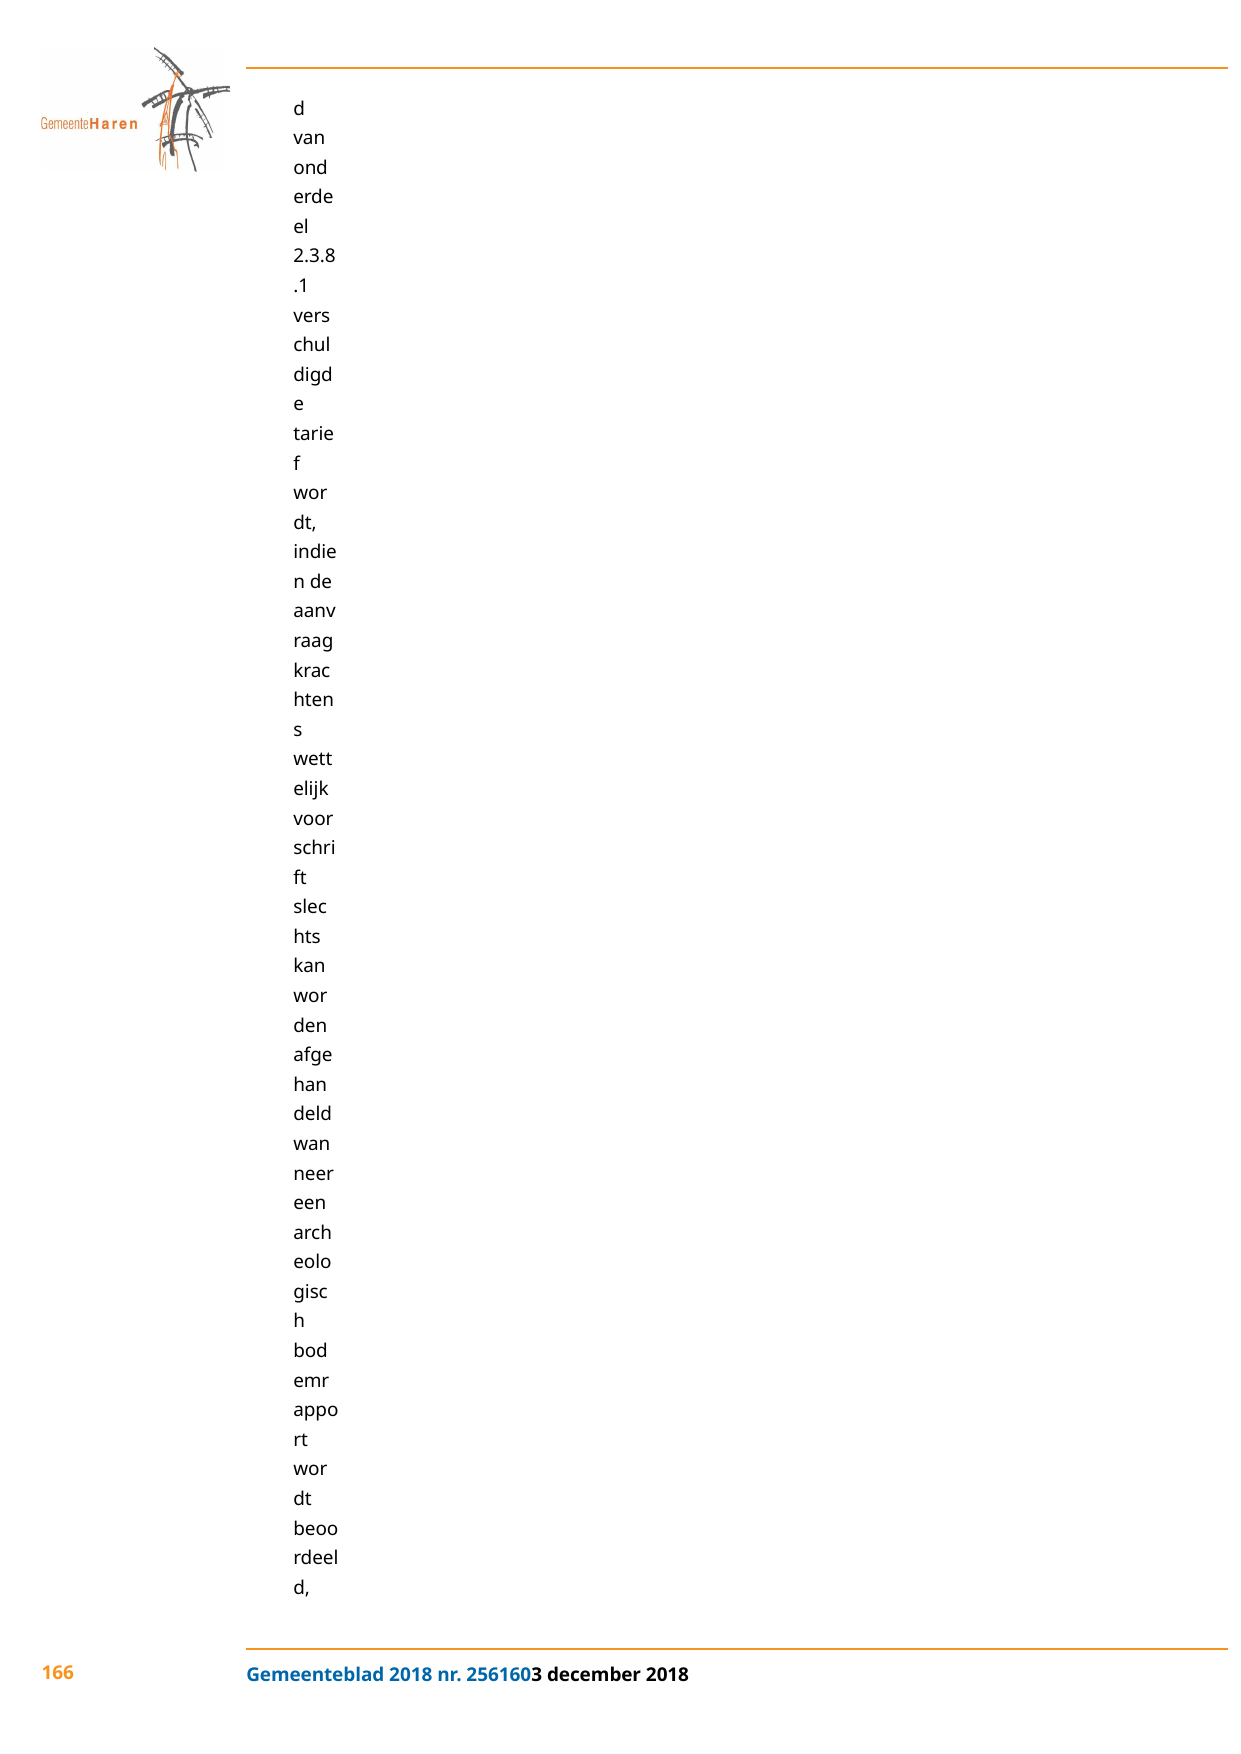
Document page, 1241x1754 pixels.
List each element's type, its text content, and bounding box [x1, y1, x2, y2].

table_cell [248, 95, 293, 1600]
table_cell d van onderdeel 2.3.8.1 verschuldigde tarief wordt, indien de aanvraag krachtens wettelijk voorschrift slechts kan worden afgehandeld wanneer een archeologisch bodemrapport wordt beoordeeld, [293, 95, 338, 1600]
table_cell [384, 95, 429, 1600]
picture [41, 47, 231, 172]
table_cell [338, 95, 383, 1600]
